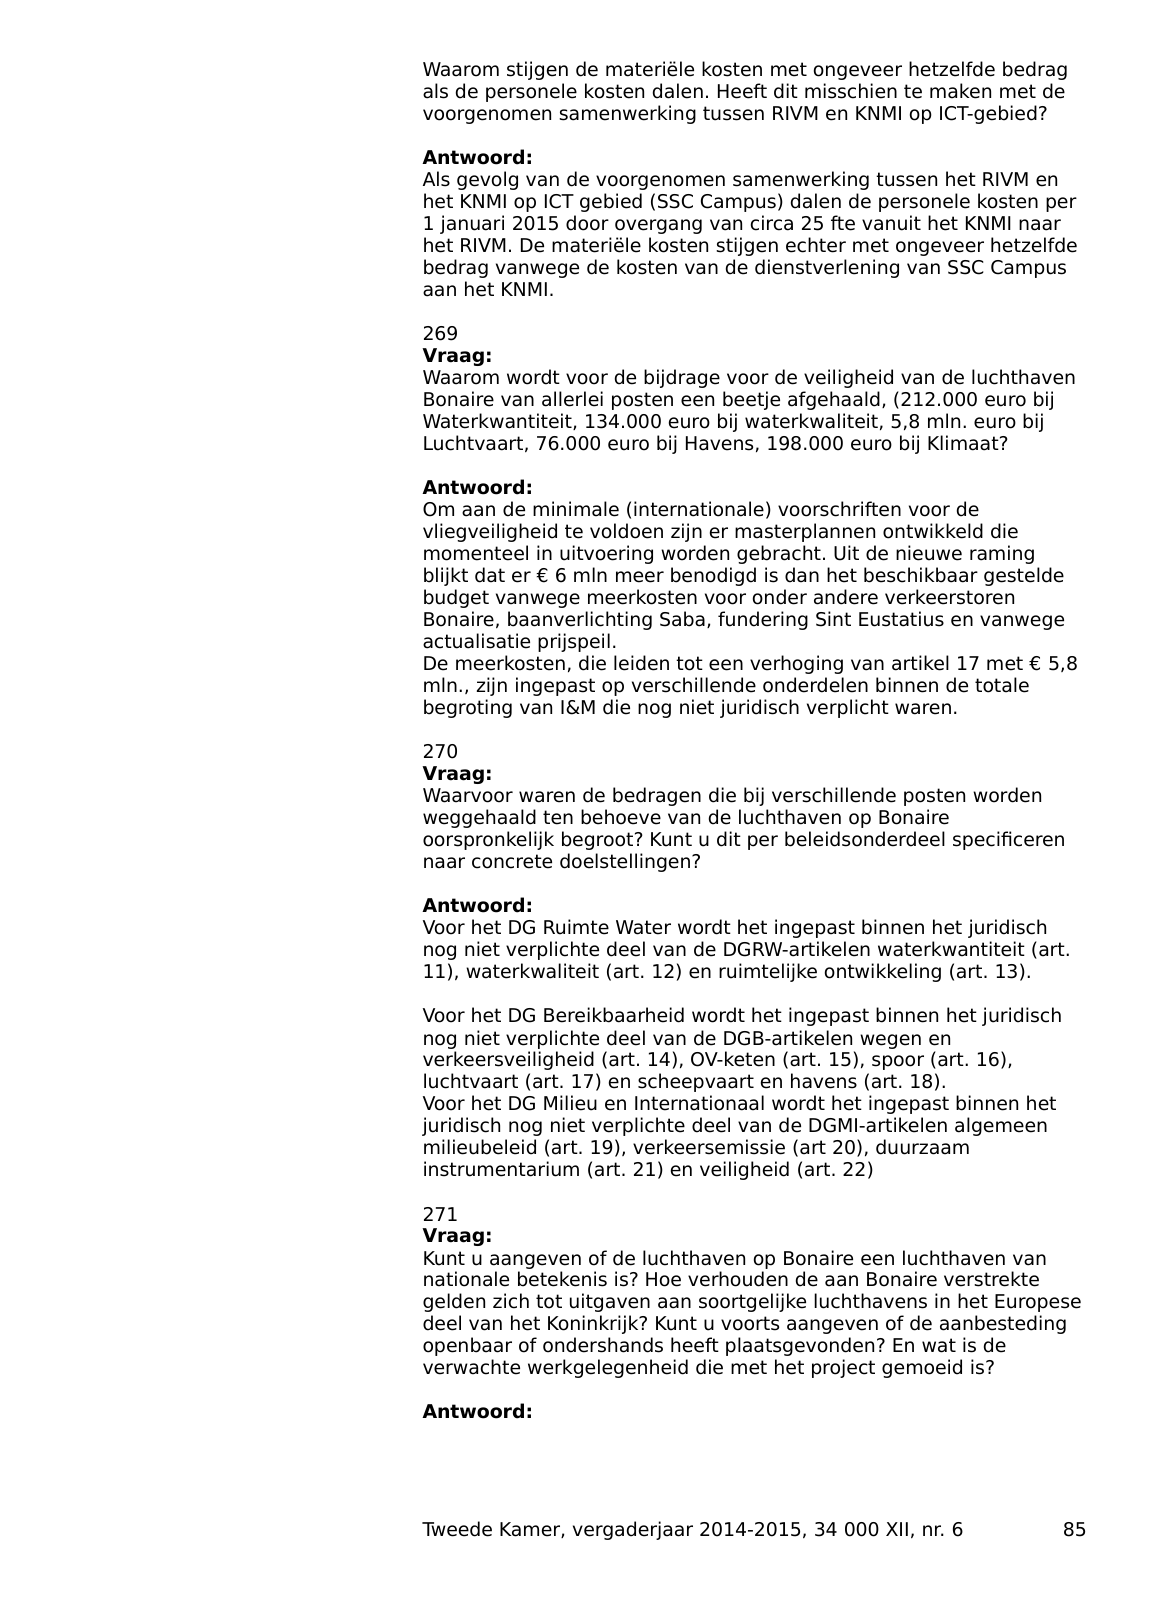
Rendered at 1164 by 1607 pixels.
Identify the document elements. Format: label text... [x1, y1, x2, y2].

text Antwoord: [422, 895, 1087, 917]
text Voor het DG Bereikbaarheid wordt het ingepast binnen het juridisch nog niet verplichte deel van de DGB-artikelen wegen en verkeersveiligheid (art. 14), OV-keten (art. 15), spoor (art. 16), luchtvaart (art. 17) en scheepvaart en havens (art. 18). [422, 1005, 1087, 1093]
text 269 [422, 323, 1087, 345]
text Voor het DG Ruimte Water wordt het ingepast binnen het juridisch nog niet verplichte deel van de DGRW-artikelen waterkwantiteit (art. 11), waterkwaliteit (art. 12) en ruimtelijke ontwikkeling (art. 13). [422, 917, 1087, 983]
text 270 [422, 741, 1087, 763]
text Als gevolg van de voorgenomen samenwerking tussen het RIVM en het KNMI op ICT gebied (SSC Campus) dalen de personele kosten per 1 januari 2015 door overgang van circa 25 fte vanuit het KNMI naar het RIVM. De materiële kosten stijgen echter met ongeveer hetzelfde bedrag vanwege de kosten van de dienstverlening van SSC Campus aan het KNMI. [422, 169, 1087, 301]
text Waarom wordt voor de bijdrage voor de veiligheid van de luchthaven Bonaire van allerlei posten een beetje afgehaald, (212.000 euro bij Waterkwantiteit, 134.000 euro bij waterkwaliteit, 5,8 mln. euro bij Luchtvaart, 76.000 euro bij Havens, 198.000 euro bij Klimaat? [422, 367, 1087, 455]
text Waarom stijgen de materiële kosten met ongeveer hetzelfde bedrag als de personele kosten dalen. Heeft dit misschien te maken met de voorgenomen samenwerking tussen RIVM en KNMI op ICT-gebied? [422, 59, 1087, 125]
text Voor het DG Milieu en Internationaal wordt het ingepast binnen het juridisch nog niet verplichte deel van de DGMI-artikelen algemeen milieubeleid (art. 19), verkeersemissie (art 20), duurzaam instrumentarium (art. 21) en veiligheid (art. 22) [422, 1093, 1087, 1181]
text Antwoord: [422, 147, 1087, 169]
text 271 [422, 1203, 1087, 1225]
text Waarvoor waren de bedragen die bij verschillende posten worden weggehaald ten behoeve van de luchthaven op Bonaire oorspronkelijk begroot? Kunt u dit per beleidsonderdeel specificeren naar concrete doelstellingen? [422, 785, 1087, 873]
text Vraag: [422, 763, 1087, 785]
text Vraag: [422, 345, 1087, 367]
text Vraag: [422, 1225, 1087, 1247]
text Om aan de minimale (internationale) voorschriften voor de vliegveiligheid te voldoen zijn er masterplannen ontwikkeld die momenteel in uitvoering worden gebracht. Uit de nieuwe raming blijkt dat er € 6 mln meer benodigd is dan het beschikbaar gestelde budget vanwege meerkosten voor onder andere verkeerstoren Bonaire, baanverlichting Saba, fundering Sint Eustatius en vanwege actualisatie prijspeil. [422, 499, 1087, 653]
text Antwoord: [422, 1401, 1087, 1423]
text Kunt u aangeven of de luchthaven op Bonaire een luchthaven van nationale betekenis is? Hoe verhouden de aan Bonaire verstrekte gelden zich tot uitgaven aan soortgelijke luchthavens in het Europese deel van het Koninkrijk? Kunt u voorts aangeven of de aanbesteding openbaar of ondershands heeft plaatsgevonden? En wat is de verwachte werkgelegenheid die met het project gemoeid is? [422, 1247, 1087, 1379]
text De meerkosten, die leiden tot een verhoging van artikel 17 met € 5,8 mln., zijn ingepast op verschillende onderdelen binnen de totale begroting van I&M die nog niet juridisch verplicht waren. [422, 653, 1087, 719]
text Antwoord: [422, 477, 1087, 499]
